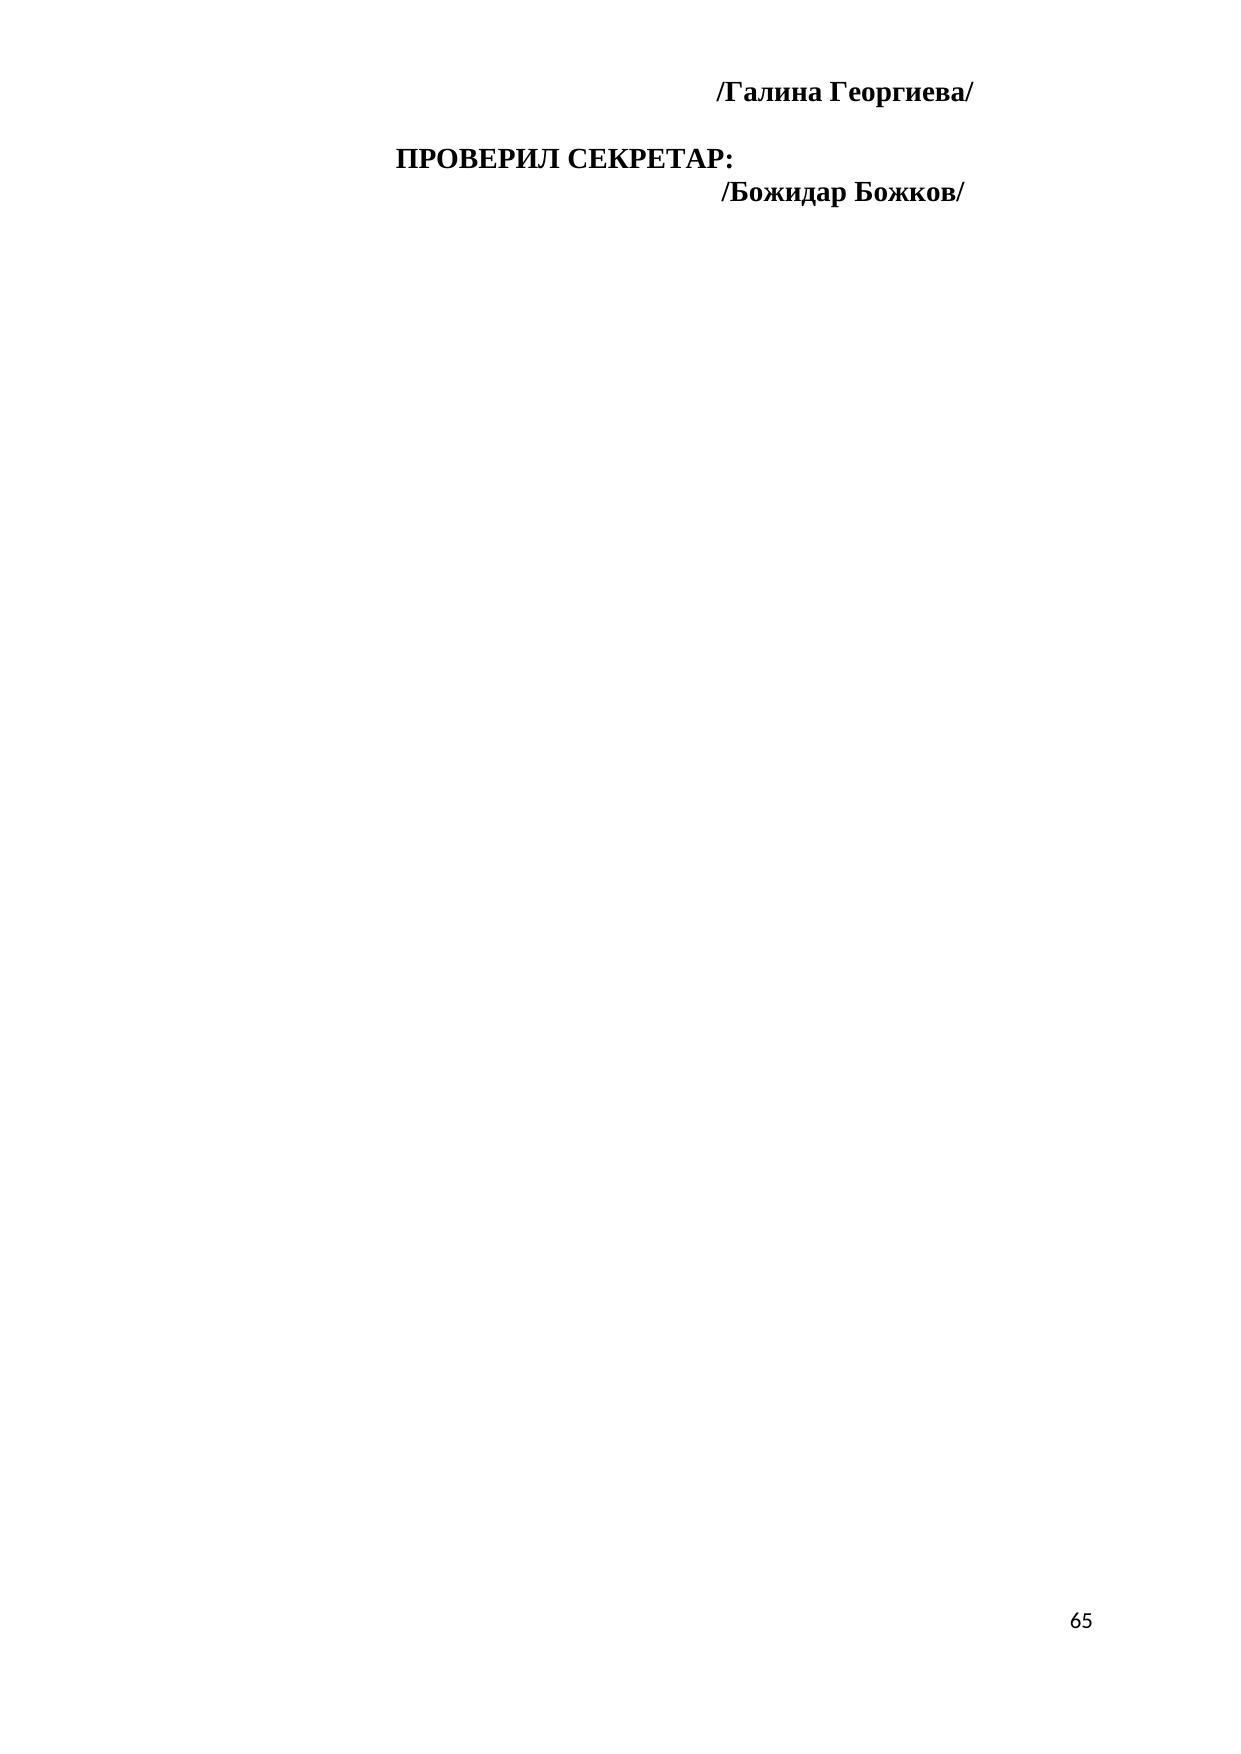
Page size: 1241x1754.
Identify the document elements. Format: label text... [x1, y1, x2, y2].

text /Божидар Божков/ [148, 174, 1093, 208]
text ПРОВЕРИЛ СЕКРЕТАР: [148, 141, 1017, 174]
text /Галина Георгиева/ [148, 74, 1017, 107]
